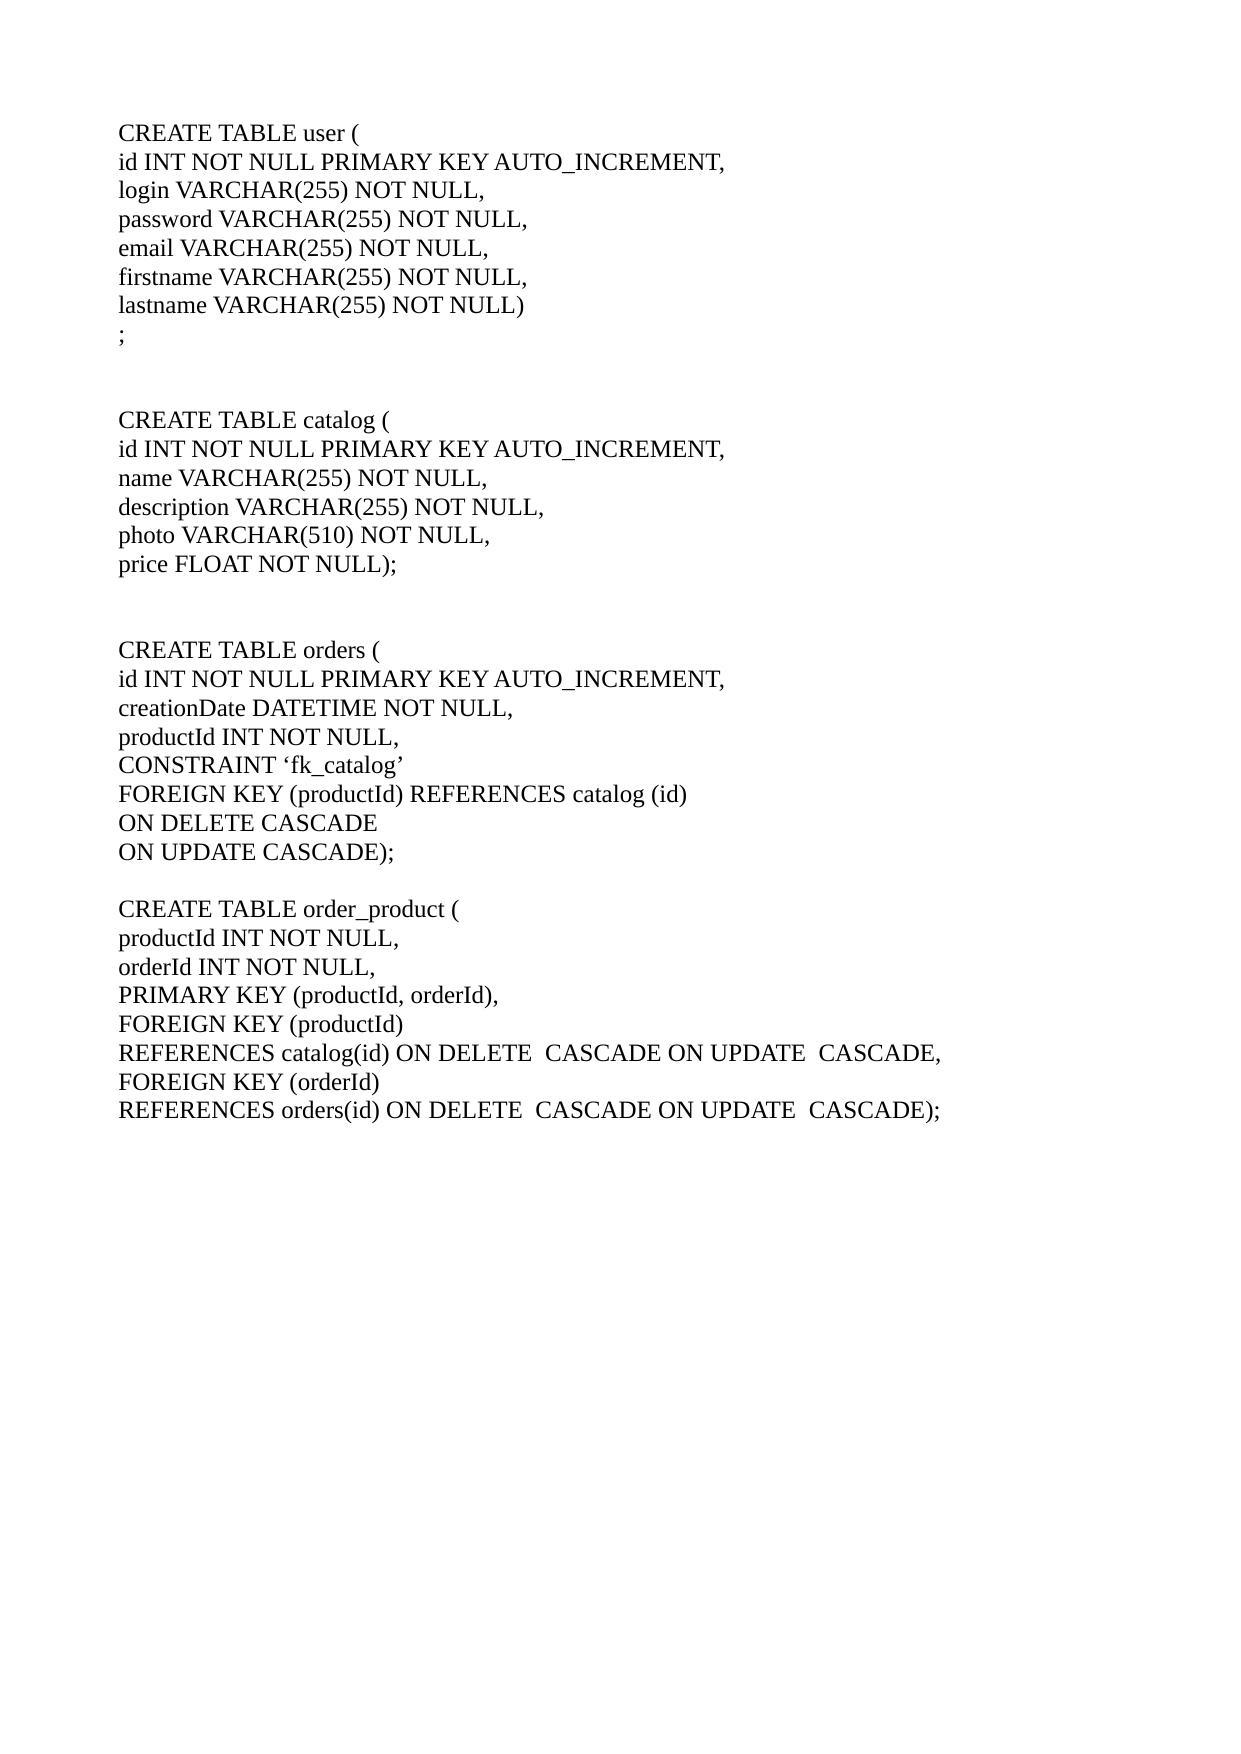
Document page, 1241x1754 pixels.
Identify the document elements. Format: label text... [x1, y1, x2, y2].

text REFERENCES catalog(id) ON DELETE CASCADE ON UPDATE CASCADE, [118, 1038, 1122, 1067]
text FOREIGN KEY (productId) [118, 1009, 1122, 1038]
text login VARCHAR(255) NOT NULL, [118, 176, 1122, 204]
text REFERENCES orders(id) ON DELETE CASCADE ON UPDATE CASCADE); [118, 1096, 1122, 1124]
text name VARCHAR(255) NOT NULL, [118, 463, 1122, 492]
text description VARCHAR(255) NOT NULL, [118, 492, 1122, 521]
text firstname VARCHAR(255) NOT NULL, [118, 262, 1122, 291]
text id INT NOT NULL PRIMARY KEY AUTO_INCREMENT, [118, 147, 1122, 176]
text id INT NOT NULL PRIMARY KEY AUTO_INCREMENT, [118, 434, 1122, 463]
text CREATE TABLE order_product ( [118, 894, 1122, 923]
text CREATE TABLE catalog ( [118, 406, 1122, 434]
text email VARCHAR(255) NOT NULL, [118, 233, 1122, 262]
text productId INT NOT NULL, [118, 722, 1122, 751]
text productId INT NOT NULL, [118, 923, 1122, 952]
text creationDate DATETIME NOT NULL, [118, 693, 1122, 722]
text orderId INT NOT NULL, [118, 952, 1122, 981]
text PRIMARY KEY (productId, orderId), [118, 981, 1122, 1009]
text CONSTRAINT ‘fk_catalog’ [118, 751, 1122, 779]
text CREATE TABLE orders ( [118, 636, 1122, 664]
text photo VARCHAR(510) NOT NULL, price FLOAT NOT NULL); [118, 521, 1122, 578]
text lastname VARCHAR(255) NOT NULL) [118, 291, 1122, 319]
text FOREIGN KEY (orderId) [118, 1067, 1122, 1096]
text ON DELETE CASCADE [118, 808, 1122, 837]
text ; [118, 319, 1122, 348]
text password VARCHAR(255) NOT NULL, [118, 204, 1122, 233]
text ON UPDATE CASCADE); [118, 837, 1122, 866]
text id INT NOT NULL PRIMARY KEY AUTO_INCREMENT, [118, 664, 1122, 693]
text FOREIGN KEY (productId) REFERENCES catalog (id) [118, 779, 1122, 808]
text CREATE TABLE user ( [118, 118, 1122, 147]
